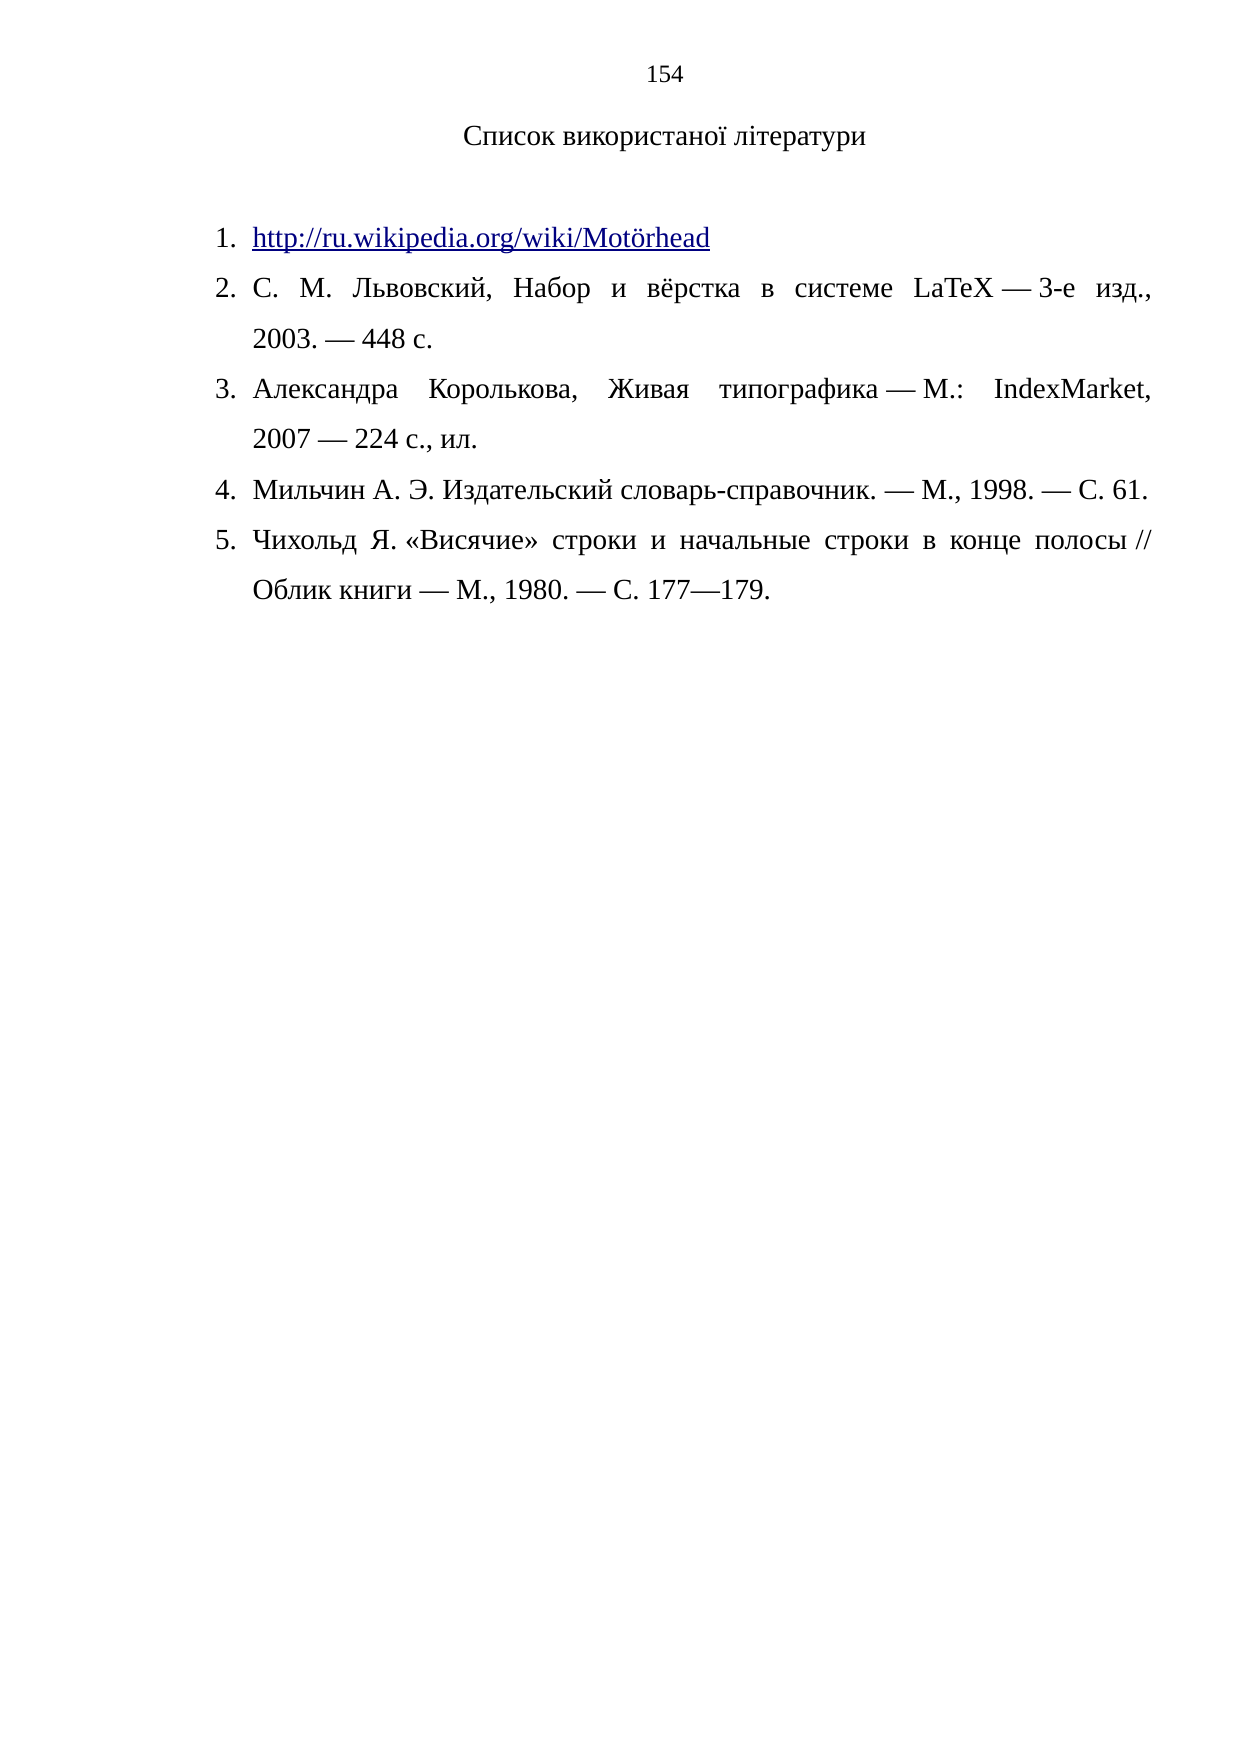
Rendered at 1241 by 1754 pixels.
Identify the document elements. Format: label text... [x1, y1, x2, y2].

list Мильчин А. Э. Издательский словарь-справочник. — М., 1998. — С. 61. [215, 472, 1152, 505]
list Чихольд Я. «Висячие» строки и начальные строки в конце полосы // Облик книги — М., 1980. — С. 177—179. [215, 522, 1152, 606]
subtitle Список використаної літератури [177, 118, 1152, 152]
list С. М. Львовский, Набор и вёрстка в системе LaTeX — 3-е изд., 2003. — 448 c. [215, 271, 1152, 354]
list http://ru.wikipedia.org/wiki/Motörhead [215, 220, 1152, 254]
list Александра Королькова, Живая типографика — М.: IndexMarket, 2007 — 224 с., ил. [215, 371, 1152, 455]
